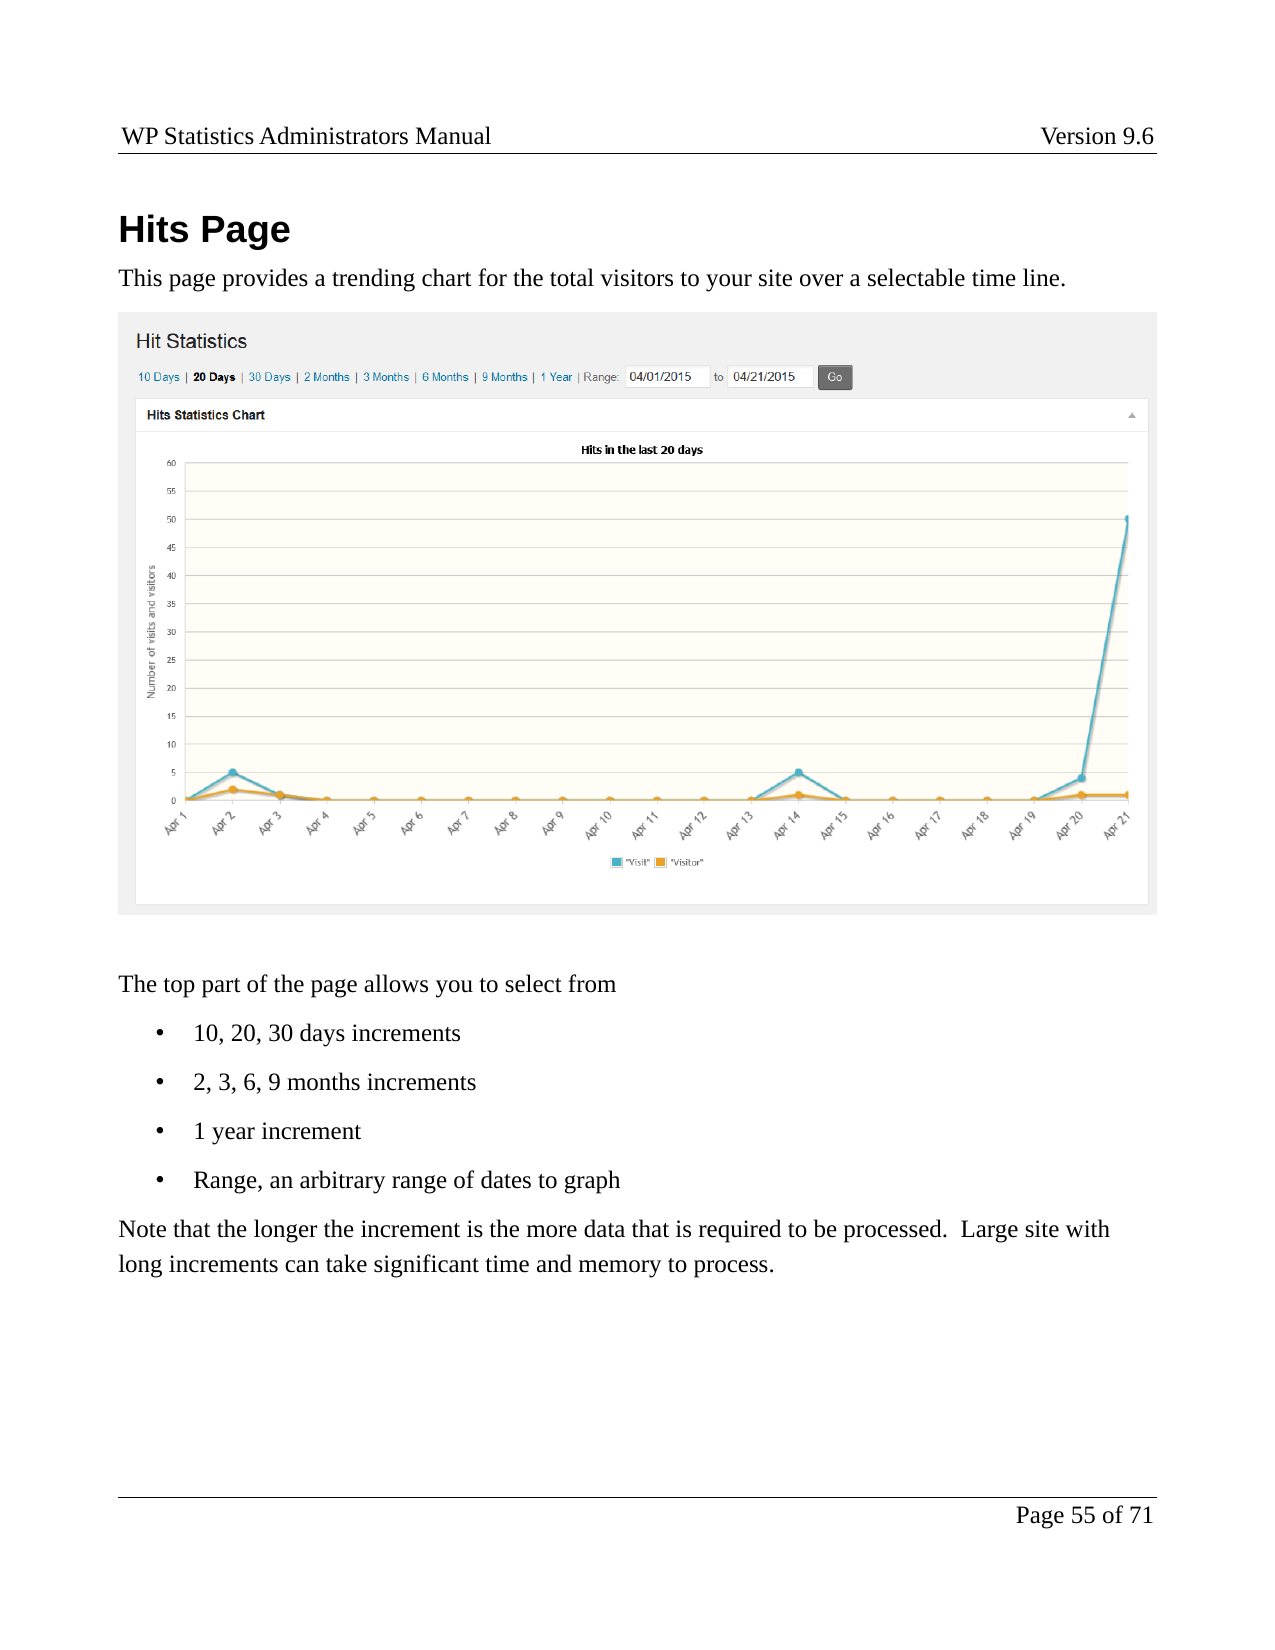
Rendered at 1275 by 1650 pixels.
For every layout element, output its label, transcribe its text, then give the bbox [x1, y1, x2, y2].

text Note that the longer the increment is the more data that is required to be processed. Large site with long increments can take significant time and memory to process. [118, 1214, 1157, 1278]
list 1 year increment [156, 1116, 1157, 1145]
list 2, 3, 6, 9 months increments [156, 1067, 1157, 1096]
subtitle Hits Page [118, 207, 1157, 251]
list Range, an arbitrary range of dates to graph [156, 1166, 1157, 1194]
picture [118, 312, 1157, 915]
text The top part of the page allows you to select from [118, 969, 1157, 998]
text This page provides a trending chart for the total visitors to your site over a selectable time line. [118, 263, 1157, 292]
list 10, 20, 30 days increments [156, 1018, 1157, 1047]
